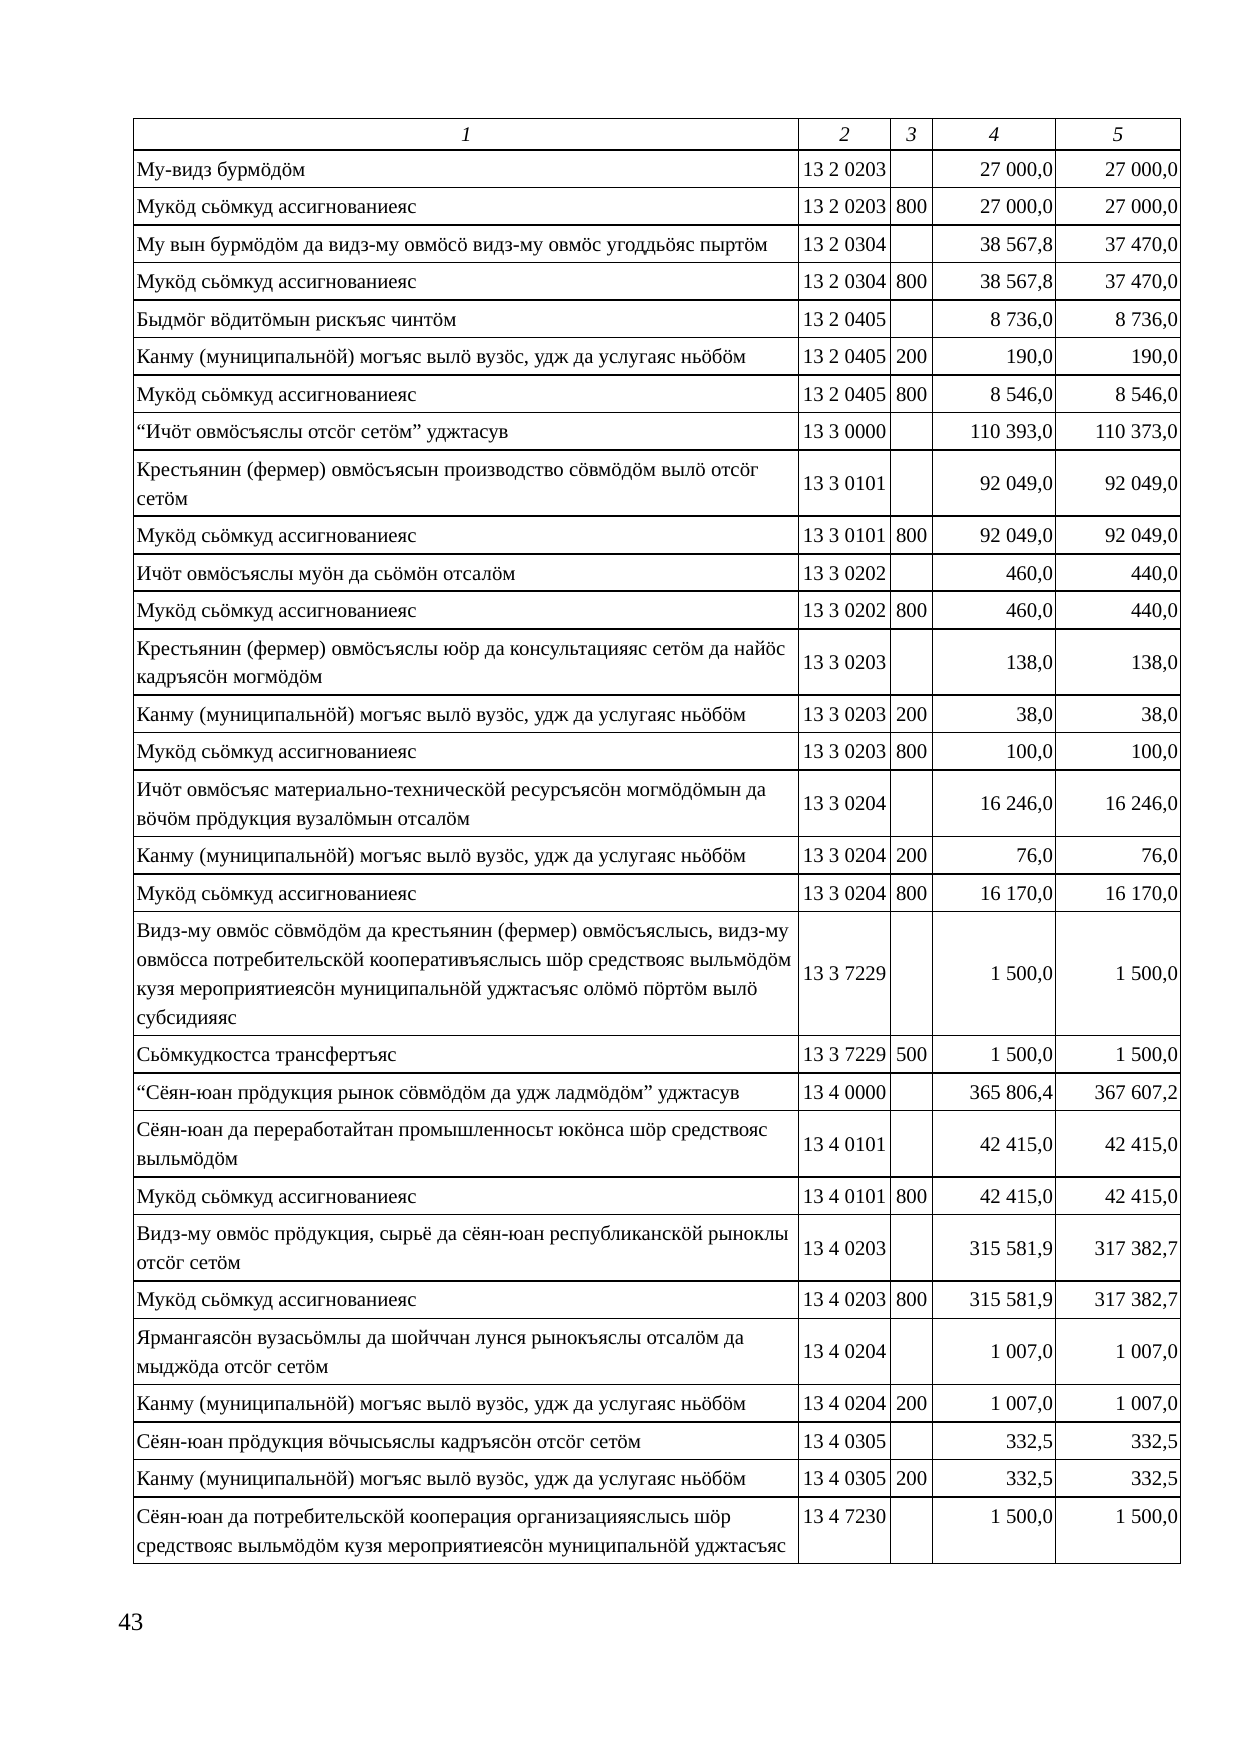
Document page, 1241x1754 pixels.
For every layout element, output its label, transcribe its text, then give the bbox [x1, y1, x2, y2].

table_cell 16 170,0 [933, 875, 1055, 911]
table_cell Мукӧд сьӧмкуд ассигнованиеяс [134, 517, 798, 553]
table_cell “Ичӧт овмӧсъяслы отсӧг сетӧм” уджтасув [134, 413, 798, 449]
table_cell 16 170,0 [1056, 875, 1180, 911]
table_cell 92 049,0 [1056, 451, 1180, 515]
table_cell Сёян-юан прӧдукция вӧчысьяслы кадръясӧн отсӧг сетӧм [134, 1423, 798, 1459]
table_cell Мукӧд сьӧмкуд ассигнованиеяс [134, 263, 798, 299]
table_cell 1 500,0 [933, 1498, 1055, 1563]
table_cell Мукӧд сьӧмкуд ассигнованиеяс [134, 1282, 798, 1317]
table_cell 332,5 [1056, 1460, 1180, 1496]
table_cell [891, 555, 932, 590]
table_header 4 [933, 119, 1055, 149]
table_cell [891, 151, 932, 187]
table_cell 317 382,7 [1056, 1215, 1180, 1280]
table_cell Ярмангаясӧн вузасьӧмлы да шойччан лунся рынокъяслы отсалӧм да мыджӧда отсӧг сетӧм [134, 1319, 798, 1384]
table_cell Крестьянин (фермер) овмӧсъяслы юӧр да консультацияяс сетӧм да найӧс кадръясӧн могмӧдӧм [134, 630, 798, 694]
table_cell [891, 1074, 932, 1110]
table_cell 16 246,0 [1056, 771, 1180, 836]
table_cell 13 3 0101 [799, 451, 890, 515]
table_cell 8 546,0 [1056, 376, 1180, 412]
table_cell Сьӧмкудкостса трансфертъяс [134, 1036, 798, 1072]
table_cell 138,0 [1056, 630, 1180, 694]
table_cell 800 [891, 517, 932, 553]
table_cell 365 806,4 [933, 1074, 1055, 1110]
table_cell 800 [891, 733, 932, 769]
table_header 2 [799, 119, 890, 149]
table_cell 76,0 [933, 837, 1055, 873]
table_cell [891, 226, 932, 262]
table_cell 100,0 [933, 733, 1055, 769]
table_cell 332,5 [1056, 1423, 1180, 1459]
table_cell 13 4 0305 [799, 1423, 890, 1459]
table_cell Канму (муниципальнӧй) могъяс вылӧ вузӧс, удж да услугаяс ньӧбӧм [134, 696, 798, 732]
table_cell 27 000,0 [1056, 188, 1180, 224]
table_cell 190,0 [933, 338, 1055, 374]
table_cell Мукӧд сьӧмкуд ассигнованиеяс [134, 733, 798, 769]
table_cell 27 000,0 [1056, 151, 1180, 187]
table_cell 800 [891, 875, 932, 911]
table_cell [891, 1215, 932, 1280]
table_cell 1 007,0 [933, 1319, 1055, 1384]
table_cell [891, 1498, 932, 1563]
table_cell 13 3 0204 [799, 771, 890, 836]
table_cell 13 4 0203 [799, 1282, 890, 1317]
table_cell 13 3 7229 [799, 1036, 890, 1072]
table_cell 13 4 0204 [799, 1319, 890, 1384]
table_cell 13 3 0202 [799, 555, 890, 590]
table_cell 800 [891, 1282, 932, 1317]
table_cell [891, 771, 932, 836]
table_cell 332,5 [933, 1460, 1055, 1496]
table_cell Мукӧд сьӧмкуд ассигнованиеяс [134, 1178, 798, 1213]
table_cell Видз-му овмӧс сӧвмӧдӧм да крестьянин (фермер) овмӧсъяслысь, видз-му овмӧсса потребительскӧй кооперативъяслысь шӧр средствояс выльмӧдӧм кузя мероприятиеясӧн муниципальнӧй уджтасъяс олӧмӧ пӧртӧм вылӧ субсидияяс [134, 912, 798, 1035]
table_cell 800 [891, 1178, 932, 1213]
table_cell 1 500,0 [1056, 1498, 1180, 1563]
table_cell 13 2 0304 [799, 226, 890, 262]
table_cell 800 [891, 592, 932, 628]
table_cell 460,0 [933, 555, 1055, 590]
table_cell 13 3 0204 [799, 875, 890, 911]
table_cell 200 [891, 338, 932, 374]
table_cell 13 3 0203 [799, 630, 890, 694]
table_cell 38 567,8 [933, 263, 1055, 299]
table_cell 38,0 [1056, 696, 1180, 732]
table_cell 92 049,0 [933, 451, 1055, 515]
table_cell Му-видз бурмӧдӧм [134, 151, 798, 187]
table_cell [891, 912, 932, 1035]
table_cell 332,5 [933, 1423, 1055, 1459]
table_cell 13 3 0204 [799, 837, 890, 873]
table_cell [891, 413, 932, 449]
table_cell 13 4 0204 [799, 1385, 890, 1421]
table_cell 800 [891, 263, 932, 299]
table_cell 13 2 0304 [799, 263, 890, 299]
table_cell 13 4 0101 [799, 1178, 890, 1213]
table_cell [891, 630, 932, 694]
table_cell Сёян-юан да потребительскӧй кооперация организацияяслысь шӧр средствояс выльмӧдӧм кузя мероприятиеясӧн муниципальнӧй уджтасъяс [134, 1498, 798, 1563]
table_cell 440,0 [1056, 592, 1180, 628]
table_cell Мукӧд сьӧмкуд ассигнованиеяс [134, 376, 798, 412]
table_cell 42 415,0 [1056, 1111, 1180, 1176]
table_cell Ичӧт овмӧсъяслы муӧн да сьӧмӧн отсалӧм [134, 555, 798, 590]
table_cell 38,0 [933, 696, 1055, 732]
table_cell 27 000,0 [933, 188, 1055, 224]
table_header 3 [891, 119, 932, 149]
table_cell 200 [891, 837, 932, 873]
table_cell Видз-му овмӧс прӧдукция, сырьё да сёян-юан республиканскӧй рыноклы отсӧг сетӧм [134, 1215, 798, 1280]
table_cell 8 736,0 [1056, 301, 1180, 337]
table_cell Быдмӧг вӧдитӧмын рискъяс чинтӧм [134, 301, 798, 337]
table_cell 110 373,0 [1056, 413, 1180, 449]
table_cell [891, 301, 932, 337]
table_cell 13 3 7229 [799, 912, 890, 1035]
table_cell 42 415,0 [933, 1178, 1055, 1213]
table_cell 13 2 0203 [799, 151, 890, 187]
table_cell 13 2 0203 [799, 188, 890, 224]
table_cell 38 567,8 [933, 226, 1055, 262]
table_cell 138,0 [933, 630, 1055, 694]
table_cell [891, 451, 932, 515]
table_cell 500 [891, 1036, 932, 1072]
table_cell 200 [891, 696, 932, 732]
table_cell 1 500,0 [933, 912, 1055, 1035]
table_cell 13 2 0405 [799, 376, 890, 412]
table_cell 13 2 0405 [799, 338, 890, 374]
table_cell 27 000,0 [933, 151, 1055, 187]
table_cell 13 4 0000 [799, 1074, 890, 1110]
table_cell 92 049,0 [1056, 517, 1180, 553]
table_cell 42 415,0 [933, 1111, 1055, 1176]
table_cell 37 470,0 [1056, 226, 1180, 262]
table_cell 13 2 0405 [799, 301, 890, 337]
table_cell 13 3 0000 [799, 413, 890, 449]
table_cell Канму (муниципальнӧй) могъяс вылӧ вузӧс, удж да услугаяс ньӧбӧм [134, 837, 798, 873]
table_cell Канму (муниципальнӧй) могъяс вылӧ вузӧс, удж да услугаяс ньӧбӧм [134, 1385, 798, 1421]
table_cell 1 500,0 [933, 1036, 1055, 1072]
table_cell 315 581,9 [933, 1282, 1055, 1317]
table_cell 1 007,0 [1056, 1319, 1180, 1384]
table_cell Канму (муниципальнӧй) могъяс вылӧ вузӧс, удж да услугаяс ньӧбӧм [134, 338, 798, 374]
table_cell 800 [891, 188, 932, 224]
table_cell 1 500,0 [1056, 1036, 1180, 1072]
table_cell 8 546,0 [933, 376, 1055, 412]
table_cell “Сёян-юан прӧдукция рынок сӧвмӧдӧм да удж ладмӧдӧм” уджтасув [134, 1074, 798, 1110]
table_cell 76,0 [1056, 837, 1180, 873]
table_cell 1 007,0 [933, 1385, 1055, 1421]
table_cell 13 4 0203 [799, 1215, 890, 1280]
table_cell 13 3 0101 [799, 517, 890, 553]
table_cell [891, 1423, 932, 1459]
table_cell Сёян-юан да переработайтан промышленносьт юкӧнса шӧр средствояс выльмӧдӧм [134, 1111, 798, 1176]
table_header 5 [1056, 119, 1180, 149]
table_cell 460,0 [933, 592, 1055, 628]
table_cell Мукӧд сьӧмкуд ассигнованиеяс [134, 188, 798, 224]
table_cell 315 581,9 [933, 1215, 1055, 1280]
table_header 1 [134, 119, 798, 149]
table_cell 13 4 7230 [799, 1498, 890, 1563]
table_cell 800 [891, 376, 932, 412]
table_cell 190,0 [1056, 338, 1180, 374]
table_cell 1 500,0 [1056, 912, 1180, 1035]
table_cell [891, 1319, 932, 1384]
table_cell 42 415,0 [1056, 1178, 1180, 1213]
table_cell 13 3 0203 [799, 696, 890, 732]
table_cell 13 3 0203 [799, 733, 890, 769]
table_cell 1 007,0 [1056, 1385, 1180, 1421]
table_cell Му вын бурмӧдӧм да видз-му овмӧсӧ видз-му овмӧс угоддьӧяс пыртӧм [134, 226, 798, 262]
table_cell Крестьянин (фермер) овмӧсъясын производство сӧвмӧдӧм вылӧ отсӧг сетӧм [134, 451, 798, 515]
table_cell Мукӧд сьӧмкуд ассигнованиеяс [134, 875, 798, 911]
table_cell 8 736,0 [933, 301, 1055, 337]
table_cell 13 4 0305 [799, 1460, 890, 1496]
table_cell Канму (муниципальнӧй) могъяс вылӧ вузӧс, удж да услугаяс ньӧбӧм [134, 1460, 798, 1496]
table_cell 13 3 0202 [799, 592, 890, 628]
table_cell Ичӧт овмӧсъяс материально-техническӧй ресурсъясӧн могмӧдӧмын да вӧчӧм прӧдукция вузалӧмын отсалӧм [134, 771, 798, 836]
table_cell 100,0 [1056, 733, 1180, 769]
table_cell 16 246,0 [933, 771, 1055, 836]
table_cell 13 4 0101 [799, 1111, 890, 1176]
table_cell 110 393,0 [933, 413, 1055, 449]
table_cell 367 607,2 [1056, 1074, 1180, 1110]
table_cell 200 [891, 1460, 932, 1496]
table_cell 317 382,7 [1056, 1282, 1180, 1317]
table_cell Мукӧд сьӧмкуд ассигнованиеяс [134, 592, 798, 628]
table_cell 92 049,0 [933, 517, 1055, 553]
table_cell 200 [891, 1385, 932, 1421]
table_cell 37 470,0 [1056, 263, 1180, 299]
table_cell 440,0 [1056, 555, 1180, 590]
table_cell [891, 1111, 932, 1176]
